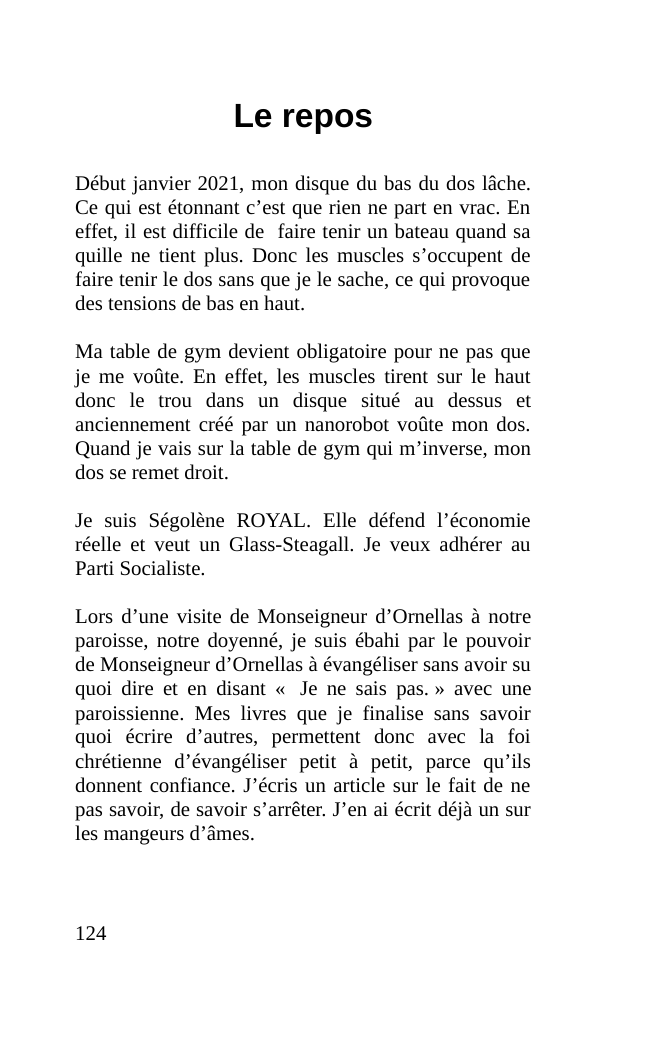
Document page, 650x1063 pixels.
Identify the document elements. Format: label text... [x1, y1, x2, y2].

text Ma table de gym devient obligatoire pour ne pas que je me voûte. En effet, les muscles tirent sur le haut donc le trou dans un disque situé au dessus et anciennement créé par un nanorobot voûte mon dos. Quand je vais sur la table de gym qui m’inverse, mon dos se remet droit. [75, 339, 531, 484]
text Je suis Ségolène ROYAL. Elle défend l’économie réelle et veut un Glass-Steagall. Je veux adhérer au Parti Socialiste. [75, 508, 531, 580]
text Début janvier 2021, mon disque du bas du dos lâche. Ce qui est étonnant c’est que rien ne part en vrac. En effet, il est difficile de faire tenir un bateau quand sa quille ne tient plus. Donc les muscles s’occupent de faire tenir le dos sans que je le sache, ce qui provoque des tensions de bas en haut. [75, 171, 531, 315]
subtitle Le repos [75, 96, 531, 134]
text Lors d’une visite de Monseigneur d’Ornellas à notre paroisse, notre doyenné, je suis ébahi par le pouvoir de Monseigneur d’Ornellas à évangéliser sans avoir su quoi dire et en disant « Je ne sais pas. » avec une paroissienne. Mes livres que je finalise sans savoir quoi écrire d’autres, permettent donc avec la foi chrétienne d’évangéliser petit à petit, parce qu’ils donnent confiance. J’écris un article sur le fait de ne pas savoir, de savoir s’arrêter. J’en ai écrit déjà un sur les mangeurs d’âmes. [75, 604, 531, 845]
